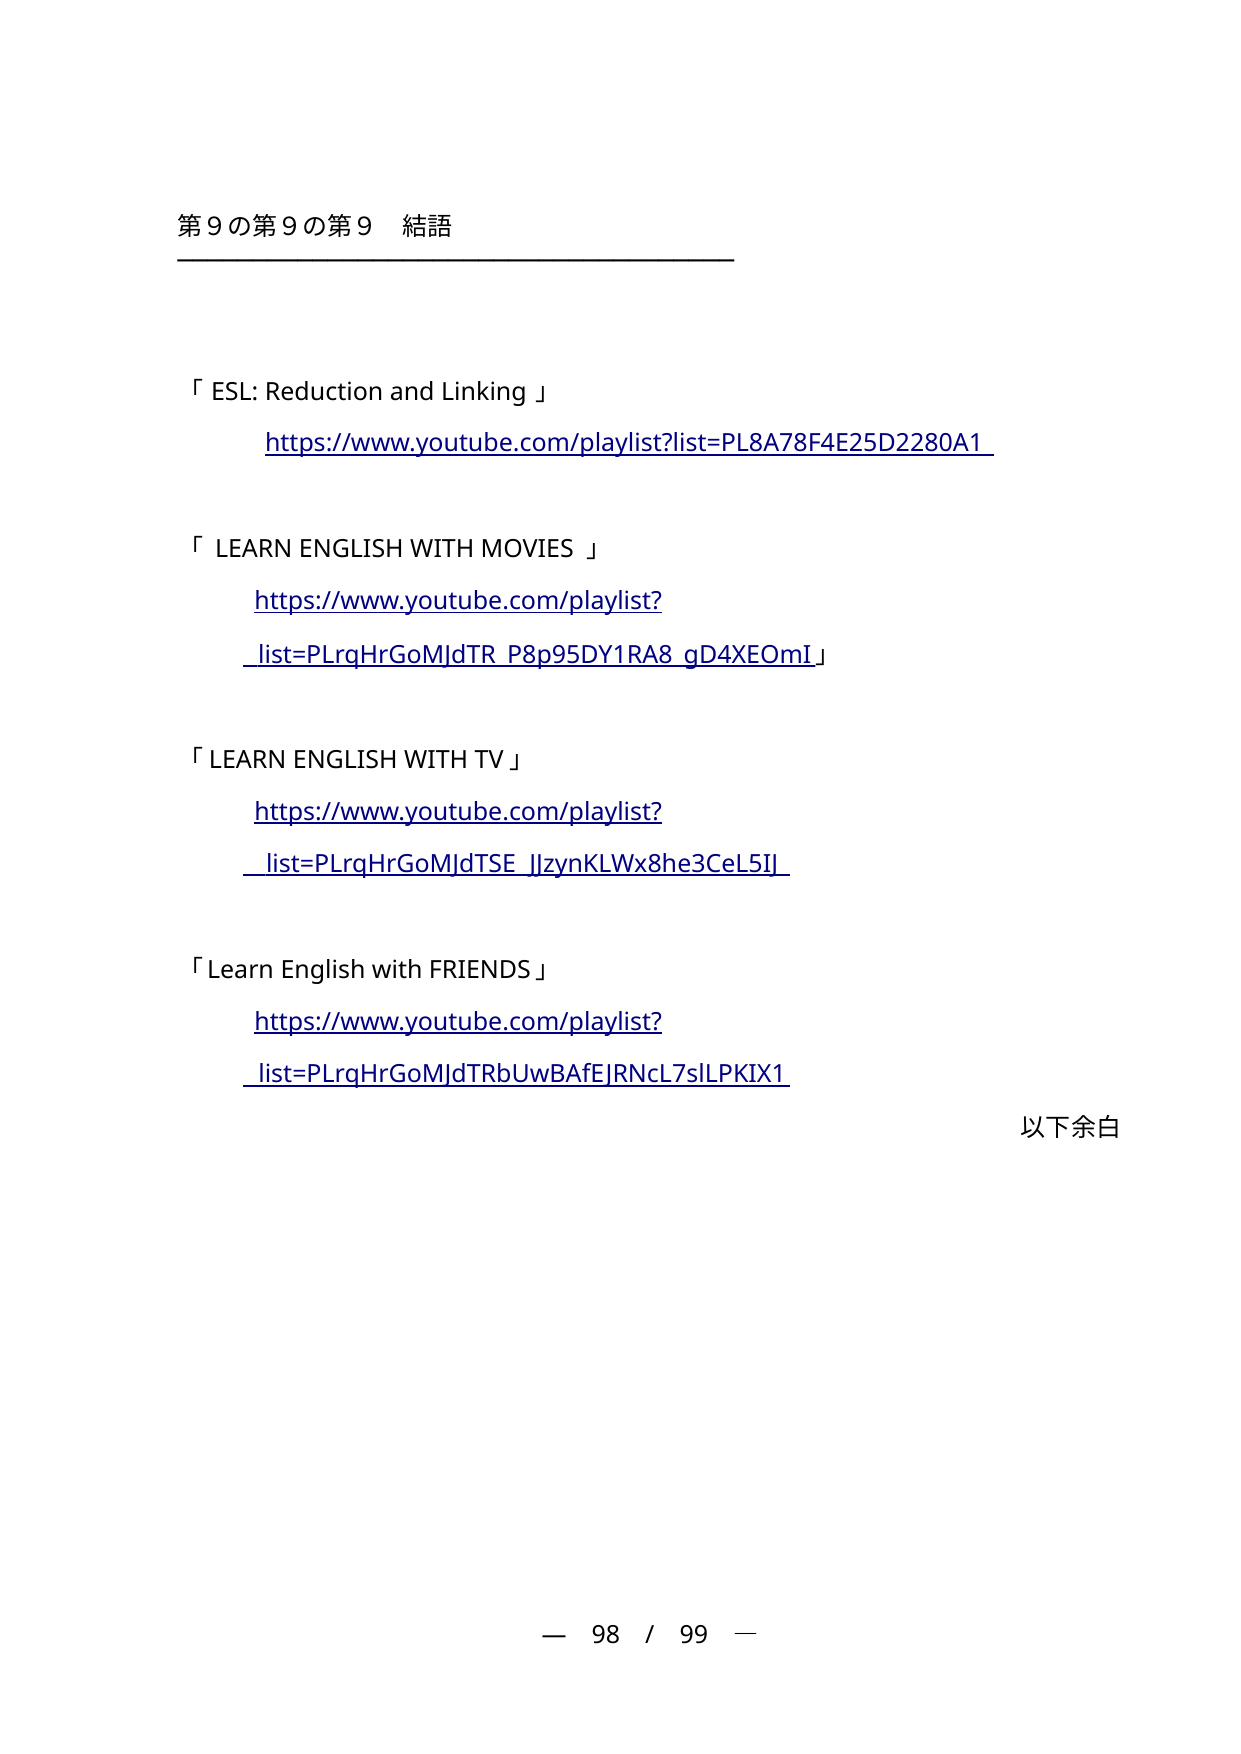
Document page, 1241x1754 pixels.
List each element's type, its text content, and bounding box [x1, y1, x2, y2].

text 「ESL: Reduction and Linking」 [177, 363, 1122, 416]
text 以下余白 [177, 1099, 1122, 1152]
text 「Learn English with FRIENDS」 [177, 942, 1122, 994]
text 「LEARN ENGLISH WITH TV」 [177, 731, 1122, 784]
text 「LEARN ENGLISH WITH MOVIES」 [177, 521, 1122, 573]
text https://www.youtube.com/playlist?list=PLrqHrGoMJdTRbUwBAfEJRNcL7slLPKIX1 [243, 994, 1122, 1099]
text https://www.youtube.com/playlist?list=PLrqHrGoMJdTR_P8p95DY1RA8_gD4XEOmI」 [243, 573, 1122, 679]
text https://www.youtube.com/playlist?list=PLrqHrGoMJdTSE_JJzynKLWx8he3CeL5IJ [243, 784, 1122, 889]
text https://www.youtube.com/playlist?list=PL8A78F4E25D2280A1 [243, 416, 1122, 468]
